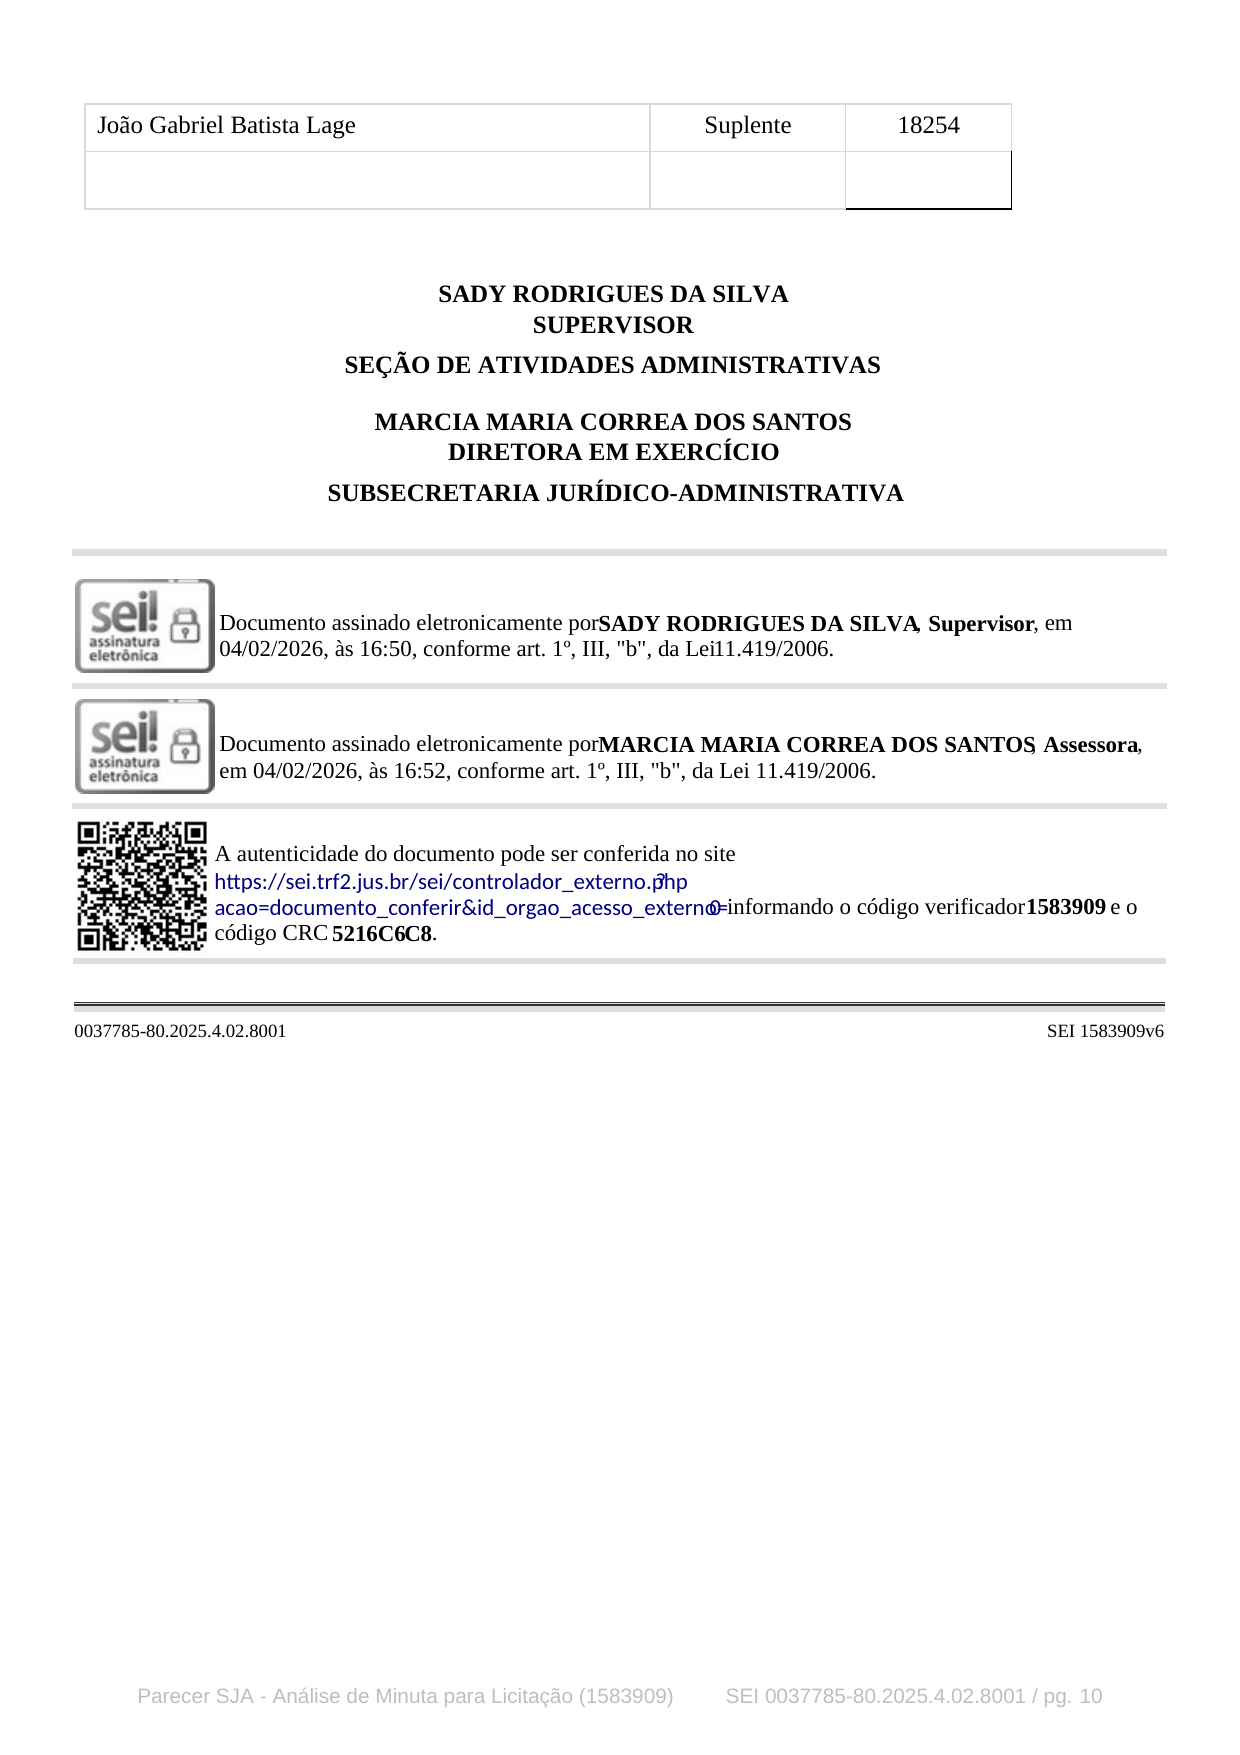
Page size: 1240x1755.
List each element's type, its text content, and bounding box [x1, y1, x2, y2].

text MARCIA MARIA CORREA DOS SANTOS DIRETORA EM EXERCÍCIO [307, 407, 919, 466]
text SADY RODRIGUES DA SILVA [307, 279, 920, 308]
text SEÇÃO DE ATIVIDADES ADMINISTRATIVAS [307, 351, 918, 379]
table_cell [846, 152, 1011, 208]
text SUBSECRETARIA JURÍDICO-ADMINISTRATIVA [307, 478, 919, 507]
text SUPERVISOR [307, 310, 919, 338]
table_cell [86, 152, 649, 208]
table_cell Suplente [651, 105, 845, 151]
table_cell [651, 152, 845, 208]
table_cell 18254 [846, 105, 1011, 151]
table_cell João Gabriel Batista Lage [86, 105, 649, 151]
